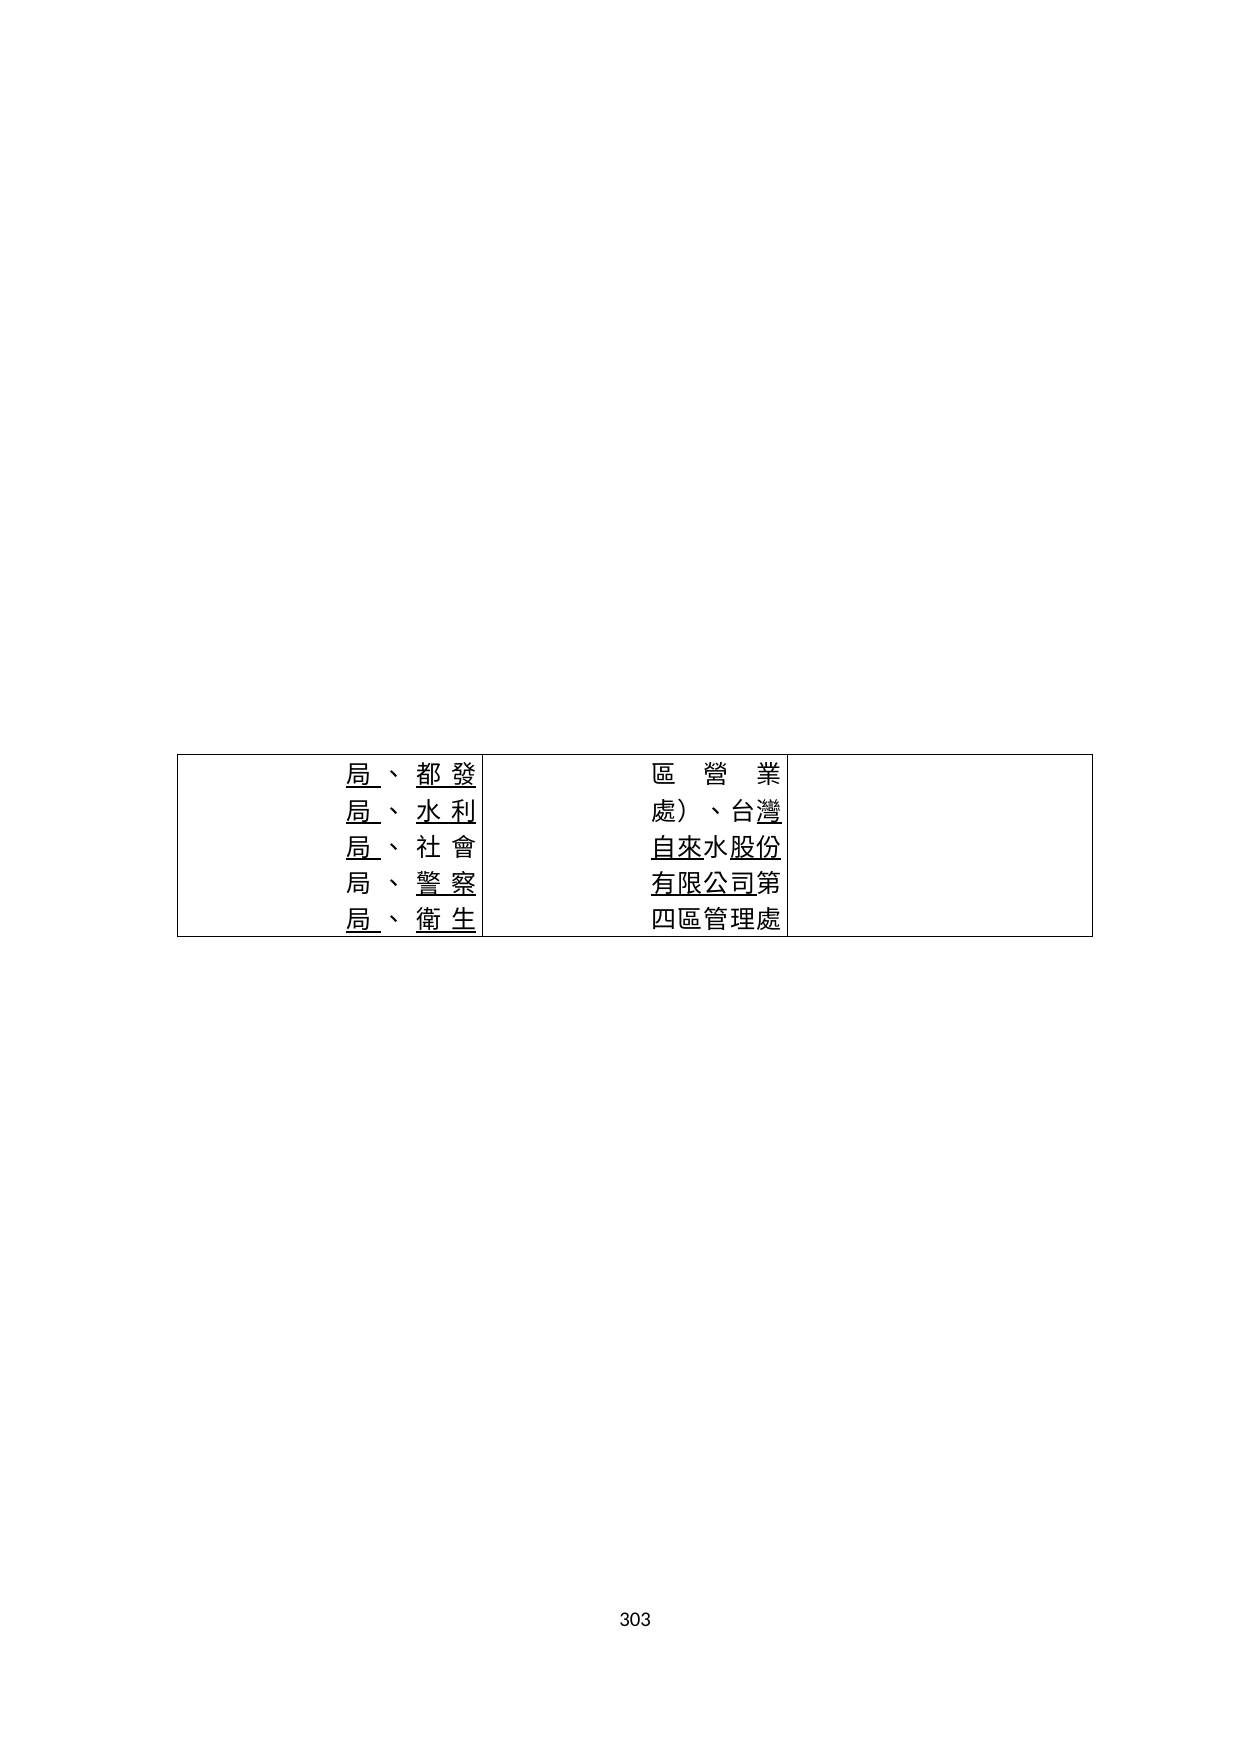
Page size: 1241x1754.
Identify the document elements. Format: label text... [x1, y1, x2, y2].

table_cell 區營業處）、台灣自來水股份有限公司第四區管理處 [483, 755, 787, 936]
table_cell [788, 755, 1092, 936]
table_cell 局、都發局、水利局、社會局、警察局、衛生 [178, 755, 482, 936]
